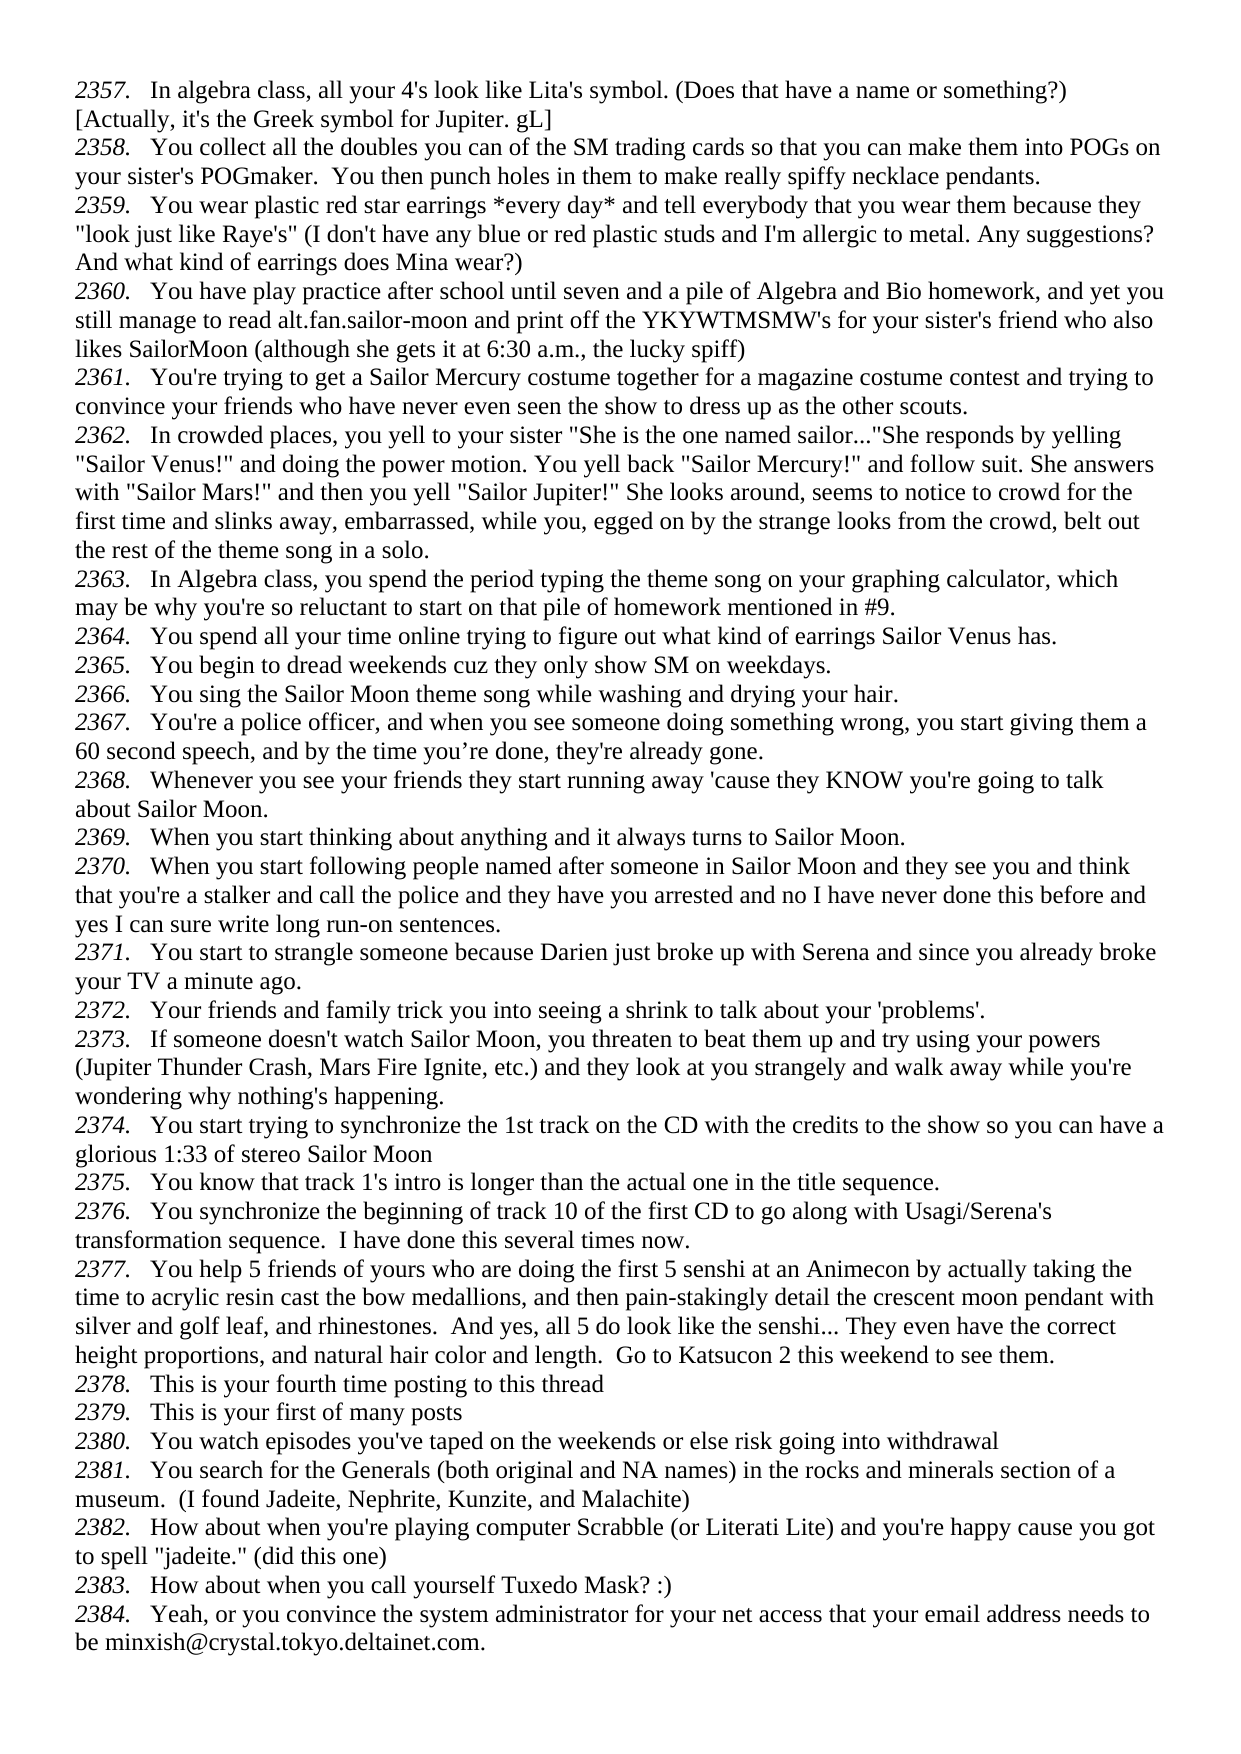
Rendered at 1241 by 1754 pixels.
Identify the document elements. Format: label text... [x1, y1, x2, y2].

list You start to strangle someone because Darien just broke up with Serena and since you already broke your TV a minute ago. [75, 937, 1165, 995]
list How about when you're playing computer Scrabble (or Literati Lite) and you're happy cause you got to spell "jadeite." (did this one) [75, 1512, 1165, 1570]
list You search for the Generals (both original and NA names) in the rocks and minerals section of a museum. (I found Jadeite, Nephrite, Kunzite, and Malachite) [75, 1455, 1165, 1512]
list This is your first of many posts [75, 1397, 1165, 1426]
list You spend all your time online trying to figure out what kind of earrings Sailor Venus has. [75, 621, 1165, 650]
list You're trying to get a Sailor Mercury costume together for a magazine costume contest and trying to convince your friends who have never even seen the show to dress up as the other scouts. [75, 362, 1165, 420]
list You know that track 1's intro is longer than the actual one in the title sequence. [75, 1167, 1165, 1196]
list You wear plastic red star earrings *every day* and tell everybody that you wear them because they "look just like Raye's" (I don't have any blue or red plastic studs and I'm allergic to metal. Any suggestions? And what kind of earrings does Mina wear?) [75, 190, 1165, 276]
list You're a police officer, and when you see someone doing something wrong, you start giving them a 60 second speech, and by the time you’re done, they're already gone. [75, 707, 1165, 765]
list You begin to dread weekends cuz they only show SM on weekdays. [75, 650, 1165, 679]
list You collect all the doubles you can of the SM trading cards so that you can make them into POGs on your sister's POGmaker. You then punch holes in them to make really spiffy necklace pendants. [75, 132, 1165, 190]
list Whenever you see your friends they start running away 'cause they KNOW you're going to talk about Sailor Moon. [75, 765, 1165, 822]
list In crowded places, you yell to your sister "She is the one named sailor..."She responds by yelling "Sailor Venus!" and doing the power motion. You yell back "Sailor Mercury!" and follow suit. She answers with "Sailor Mars!" and then you yell "Sailor Jupiter!" She looks around, seems to notice to crowd for the first time and slinks away, embarrassed, while you, egged on by the strange looks from the crowd, belt out the rest of the theme song in a solo. [75, 420, 1165, 564]
list How about when you call yourself Tuxedo Mask? :) [75, 1570, 1165, 1599]
list You watch episodes you've taped on the weekends or else risk going into withdrawal [75, 1426, 1165, 1455]
list If someone doesn't watch Sailor Moon, you threaten to beat them up and try using your powers (Jupiter Thunder Crash, Mars Fire Ignite, etc.) and they look at you strangely and walk away while you're wondering why nothing's happening. [75, 1024, 1165, 1110]
list You start trying to synchronize the 1st track on the CD with the credits to the show so you can have a glorious 1:33 of stereo Sailor Moon [75, 1110, 1165, 1167]
list You synchronize the beginning of track 10 of the first CD to go along with Usagi/Serena's transformation sequence. I have done this several times now. [75, 1196, 1165, 1254]
list When you start following people named after someone in Sailor Moon and they see you and think that you're a stalker and call the police and they have you arrested and no I have never done this before and yes I can sure write long run-on sentences. [75, 851, 1165, 937]
list This is your fourth time posting to this thread [75, 1369, 1165, 1397]
list In Algebra class, you spend the period typing the theme song on your graphing calculator, which may be why you're so reluctant to start on that pile of homework mentioned in #9. [75, 564, 1165, 621]
list You help 5 friends of yours who are doing the first 5 senshi at an Animecon by actually taking the time to acrylic resin cast the bow medallions, and then pain-stakingly detail the crescent moon pendant with silver and golf leaf, and rhinestones. And yes, all 5 do look like the senshi... They even have the correct height proportions, and natural hair color and length. Go to Katsucon 2 this weekend to see them. [75, 1254, 1165, 1369]
list Your friends and family trick you into seeing a shrink to talk about your 'problems'. [75, 995, 1165, 1024]
list Yeah, or you convince the system administrator for your net access that your email address needs to be minxish@crystal.tokyo.deltainet.com. [75, 1599, 1165, 1656]
list When you start thinking about anything and it always turns to Sailor Moon. [75, 822, 1165, 851]
list In algebra class, all your 4's look like Lita's symbol. (Does that have a name or something?) [Actually, it's the Greek symbol for Jupiter. gL] [75, 75, 1165, 132]
list You have play practice after school until seven and a pile of Algebra and Bio homework, and yet you still manage to read alt.fan.sailor-moon and print off the YKYWTMSMW's for your sister's friend who also likes SailorMoon (although she gets it at 6:30 a.m., the lucky spiff) [75, 276, 1165, 362]
list You sing the Sailor Moon theme song while washing and drying your hair. [75, 679, 1165, 707]
